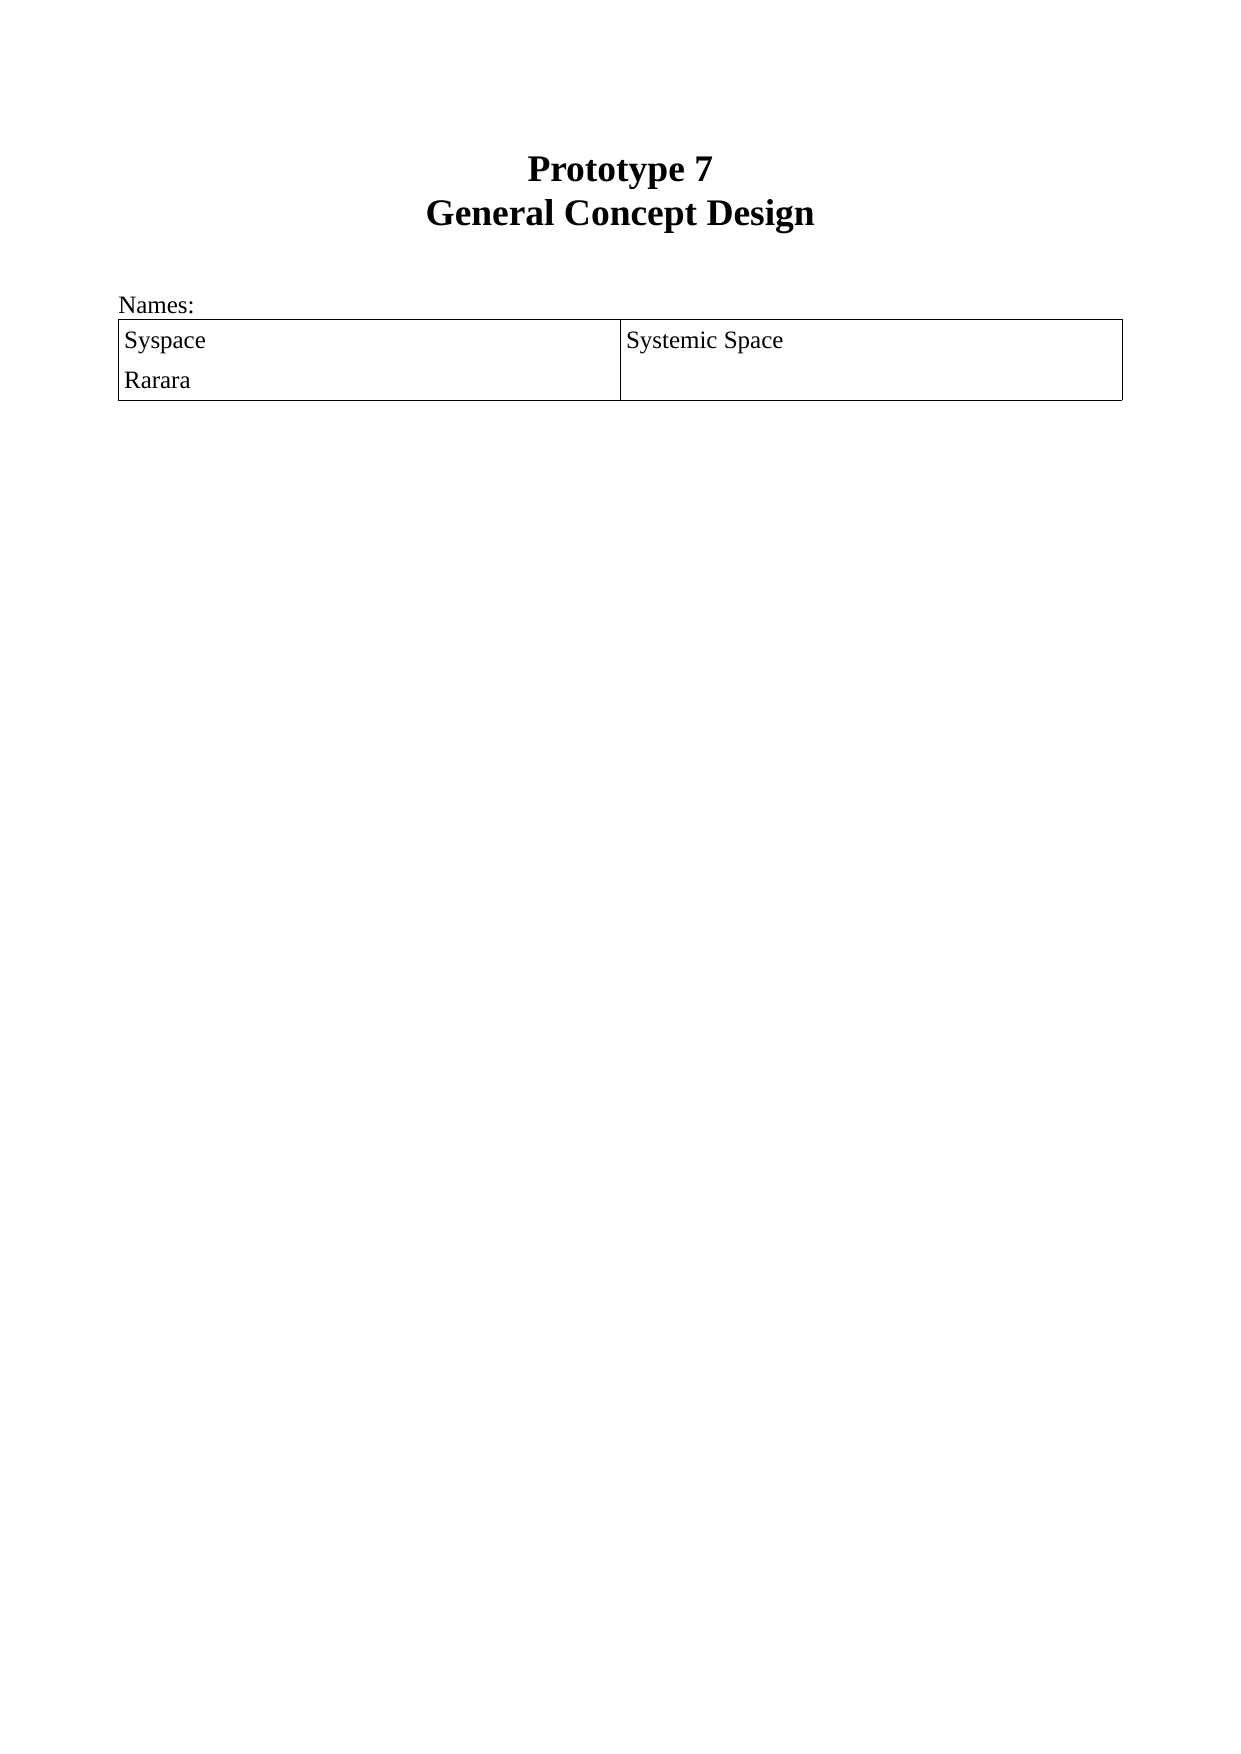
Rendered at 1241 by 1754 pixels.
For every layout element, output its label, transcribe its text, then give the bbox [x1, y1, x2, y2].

text Names: [118, 291, 1122, 319]
table_header Systemic Space [621, 320, 1122, 360]
table_cell [621, 360, 1122, 400]
table_header Syspace [119, 320, 620, 360]
text General Concept Design [118, 190, 1122, 233]
table_cell Rarara [119, 360, 620, 400]
text Prototype 7 [118, 147, 1122, 190]
